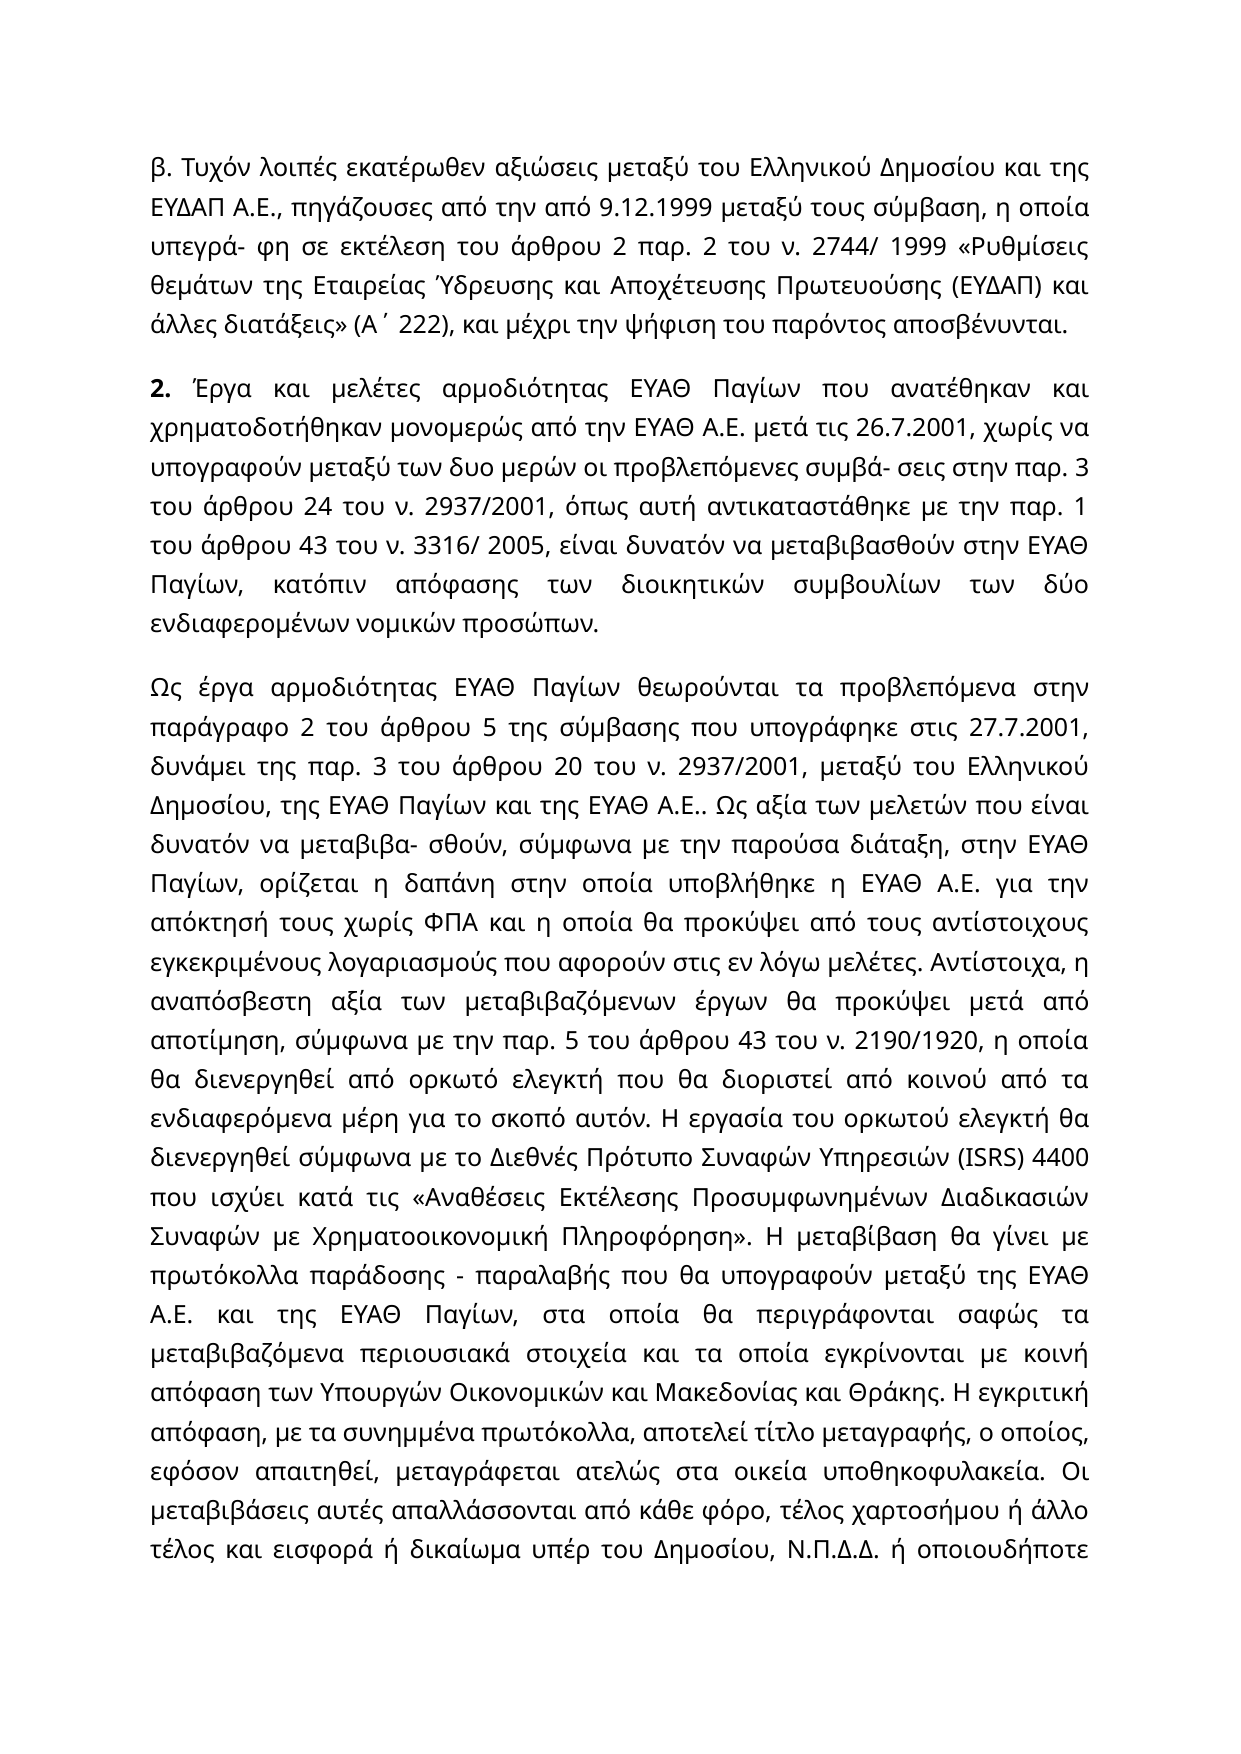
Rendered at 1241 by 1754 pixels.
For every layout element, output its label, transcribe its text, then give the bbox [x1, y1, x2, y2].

text 2. Έργα και μελέτες αρμοδιότητας ΕΥΑΘ Παγίων που ανατέθηκαν και χρηματοδοτήθηκαν μονομερώς από την ΕΥΑΘ Α.Ε. μετά τις 26.7.2001, χωρίς να υπογραφούν μεταξύ των δυο μερών οι προβλεπόμενες συμβά- σεις στην παρ. 3 του άρθρου 24 του ν. 2937/2001, όπως αυτή αντικαταστάθηκε με την παρ. 1 του άρθρου 43 του ν. 3316/ 2005, είναι δυνατόν να μεταβιβασθούν στην ΕΥΑΘ Παγίων, κατόπιν απόφασης των διοικητικών συμβουλίων των δύο ενδιαφερομένων νομικών προσώπων. [150, 371, 1090, 640]
text Ως έργα αρμοδιότητας ΕΥΑΘ Παγίων θεωρούνται τα προβλεπόμενα στην παράγραφο 2 του άρθρου 5 της σύμβασης που υπογράφηκε στις 27.7.2001, δυνάμει της παρ. 3 του άρθρου 20 του ν. 2937/2001, μεταξύ του Ελληνικού Δημοσίου, της ΕΥΑΘ Παγίων και της ΕΥΑΘ Α.Ε.. Ως αξία των μελετών που είναι δυνατόν να μεταβιβα- σθούν, σύμφωνα με την παρούσα διάταξη, στην ΕΥΑΘ Παγίων, ορίζεται η δαπάνη στην οποία υποβλήθηκε η ΕΥΑΘ Α.Ε. για την απόκτησή τους χωρίς ΦΠΑ και η οποία θα προκύψει από τους αντίστοιχους εγκεκριμένους λογαριασμούς που αφορούν στις εν λόγω μελέτες. Αντίστοιχα, η αναπόσβεστη αξία των μεταβιβαζόμενων έργων θα προκύψει μετά από αποτίμηση, σύμφωνα με την παρ. 5 του άρθρου 43 του ν. 2190/1920, η οποία θα διενεργηθεί από ορκωτό ελεγκτή που θα διοριστεί από κοινού από τα ενδιαφερόμενα μέρη για το σκοπό αυτόν. Η εργασία του ορκωτού ελεγκτή θα διενεργηθεί σύμφωνα με το Διεθνές Πρότυπο Συναφών Υπηρεσιών (ISRS) 4400 που ισχύει κατά τις «Αναθέσεις Εκτέλεσης Προσυμφωνημένων Διαδικασιών Συναφών με Χρηματοοικονομική Πληροφόρηση». Η μεταβίβαση θα γίνει με πρωτόκολλα παράδοσης - παραλαβής που θα υπογραφούν μεταξύ της ΕΥΑΘ Α.Ε. και της ΕΥΑΘ Παγίων, στα οποία θα περιγράφονται σαφώς τα μεταβιβαζόμενα περιουσιακά στοιχεία και τα οποία εγκρίνονται με κοινή απόφαση των Υπουργών Οικονομικών και Μακεδονίας και Θράκης. Η εγκριτική απόφαση, με τα συνημμένα πρωτόκολλα, αποτελεί τίτλο μεταγραφής, ο οποίος, εφόσον απαιτηθεί, μεταγράφεται ατελώς στα οικεία υποθηκοφυλακεία. Οι μεταβιβάσεις αυτές απαλλάσσονται από κάθε φόρο, τέλος χαρτοσήμου ή άλλο τέλος και εισφορά ή δικαίωμα υπέρ του Δημοσίου, Ν.Π.Δ.Δ. ή οποιουδήποτε [150, 670, 1090, 1566]
text β. Τυχόν λοιπές εκατέρωθεν αξιώσεις μεταξύ του Ελληνικού Δημοσίου και της ΕΥΔΑΠ Α.Ε., πηγάζουσες από την από 9.12.1999 μεταξύ τους σύμβαση, η οποία υπεγρά- φη σε εκτέλεση του άρθρου 2 παρ. 2 του ν. 2744/ 1999 «Ρυθμίσεις θεμάτων της Εταιρείας Ύδρευσης και Αποχέτευσης Πρωτευούσης (ΕΥΔΑΠ) και άλλες διατάξεις» (Α΄ 222), και μέχρι την ψήφιση του παρόντος αποσβένυνται. [150, 150, 1090, 341]
